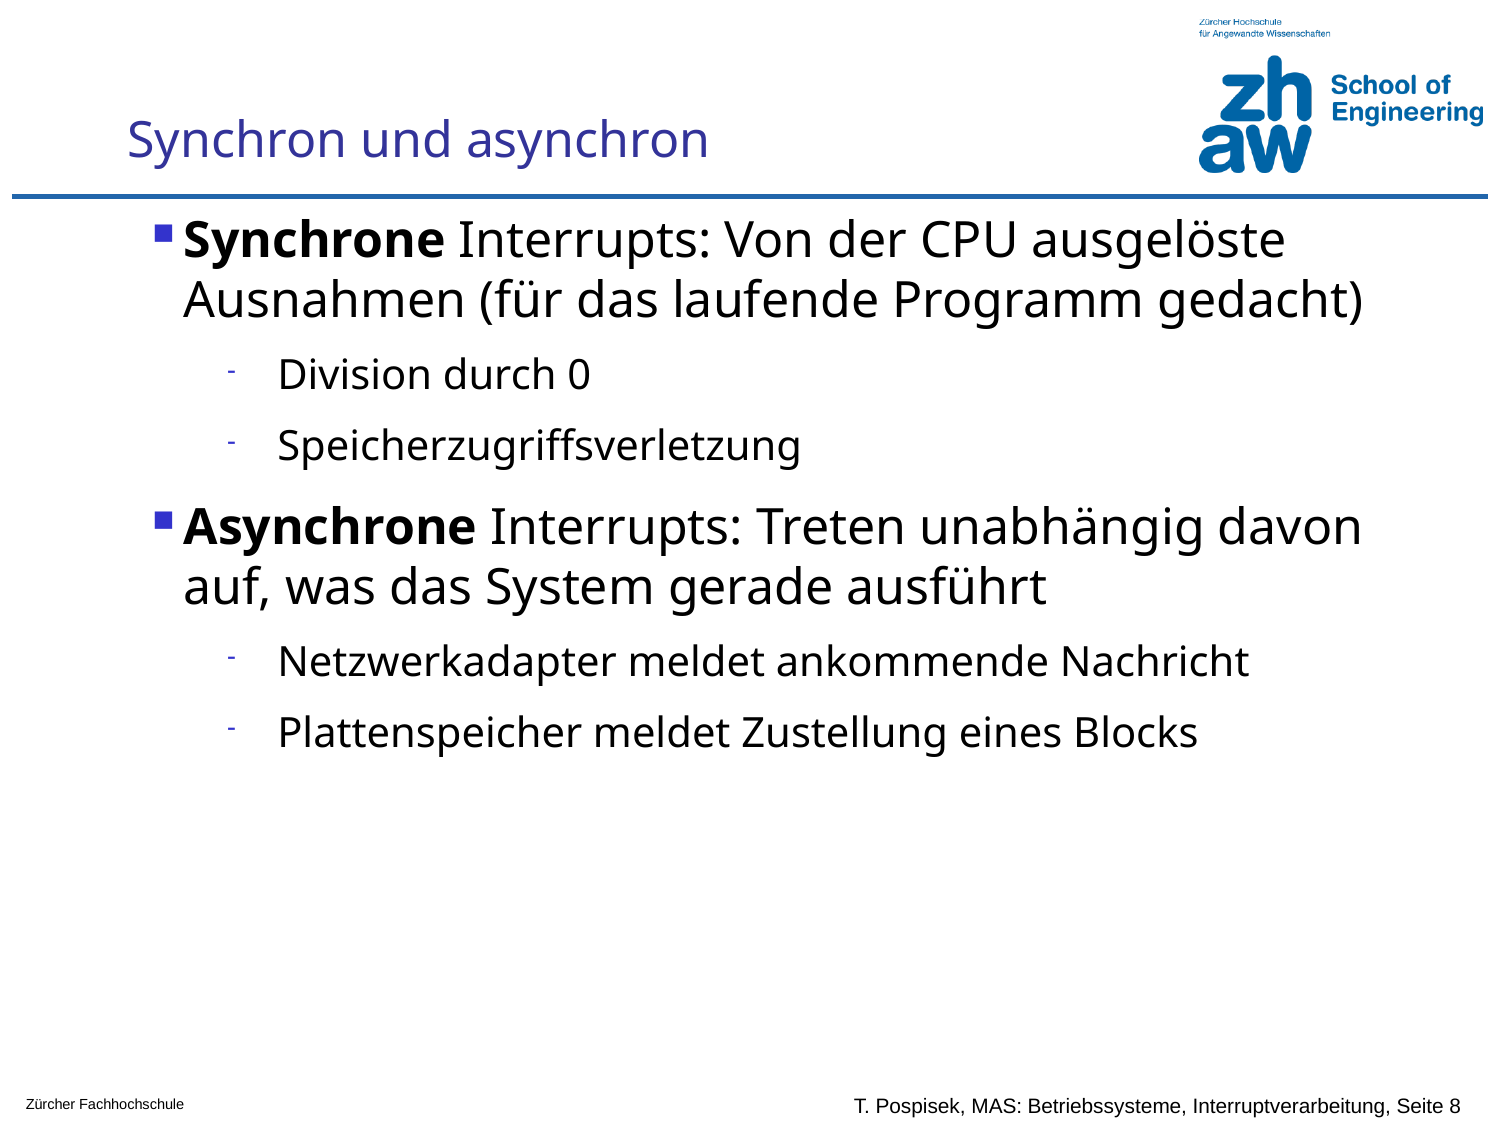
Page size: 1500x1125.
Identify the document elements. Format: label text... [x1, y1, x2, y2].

text_box Synchrone Interrupts: Von der CPU ausgelöste Ausnahmen (für das laufende Programm gedacht) Division durch 0 Speicherzugriffsverletzung Asynchrone Interrupts: Treten unabhängig davon auf, was das System gerade ausführt Netzwerkadapter meldet ankommende Nachricht Plattenspeicher meldet Zustellung eines Blocks [137, 199, 1388, 849]
title Synchron und asynchron [112, 50, 1391, 175]
picture [1199, 19, 1483, 173]
